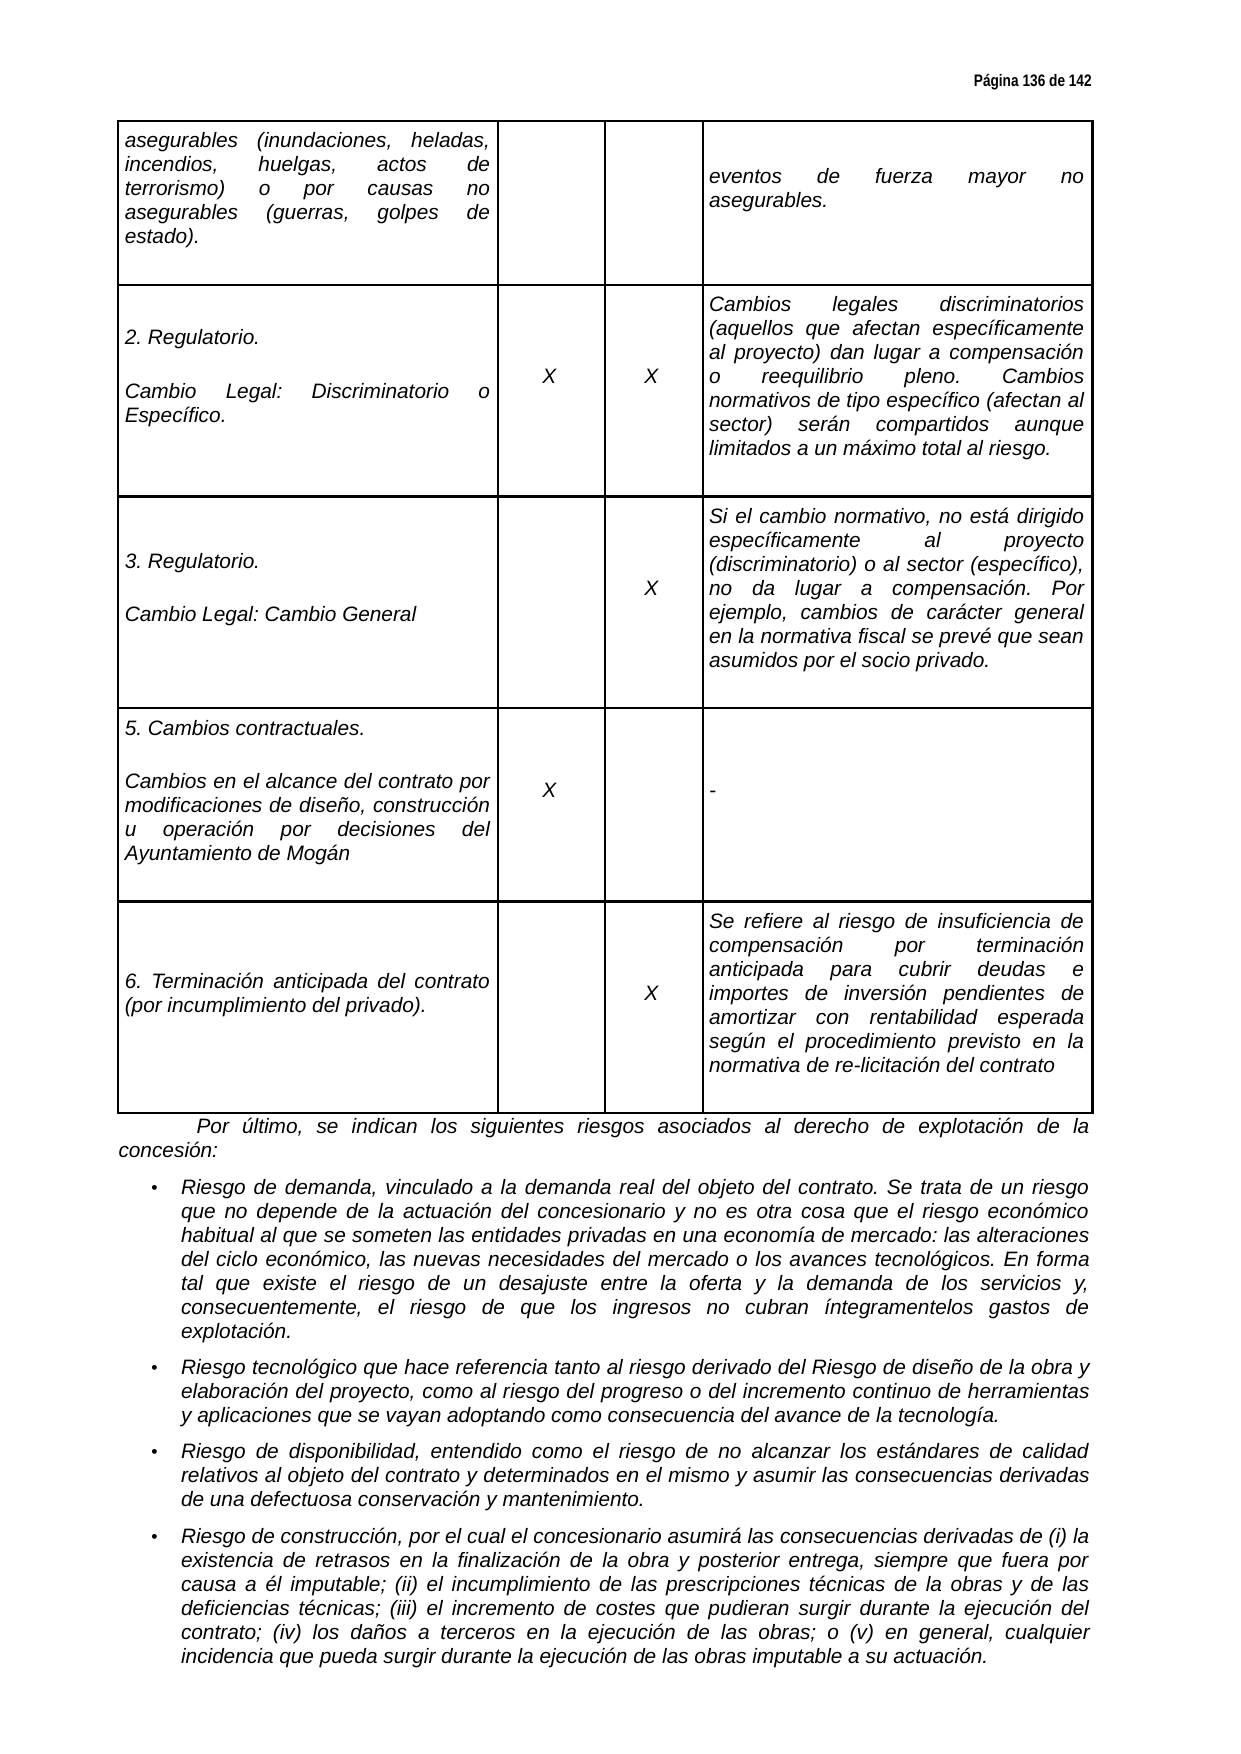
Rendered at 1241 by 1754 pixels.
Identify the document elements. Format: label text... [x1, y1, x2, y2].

table_cell 2. Regulatorio. Cambio Legal: Discriminatorio o Específico. [119, 286, 497, 495]
table_cell X [606, 286, 702, 495]
table_cell 3. Regulatorio. Cambio Legal: Cambio General [119, 498, 497, 707]
text Por último, se indican los siguientes riesgos asociados al derecho de explotación de la concesión: [118, 1114, 1092, 1162]
table_cell Se refiere al riesgo de insuficiencia de compensación por terminación anticipada para cubrir deudas e importes de inversión pendientes de amortizar con rentabilidad esperada según el procedimiento previsto en la normativa de re-licitación del contrato [704, 903, 1091, 1112]
list Riesgo de construcción, por el cual el concesionario asumirá las consecuencias derivadas de (i) la existencia de retrasos en la finalización de la obra y posterior entrega, siempre que fuera por causa a él imputable; (ii) el incumplimiento de las prescripciones técnicas de la obras y de las deficiencias técnicas; (iii) el incremento de costes que pudieran surgir durante la ejecución del contrato; (iv) los daños a terceros en la ejecución de las obras; o (v) en general, cualquier incidencia que pueda surgir durante la ejecución de las obras imputable a su actuación. [151, 1524, 1092, 1667]
list Riesgo de demanda, vinculado a la demanda real del objeto del contrato. Se trata de un riesgo que no depende de la actuación del concesionario y no es otra cosa que el riesgo económico habitual al que se someten las entidades privadas en una economía de mercado: las alteraciones del ciclo económico, las nuevas necesidades del mercado o los avances tecnológicos. En forma tal que existe el riesgo de un desajuste entre la oferta y la demanda de los servicios y, consecuentemente, el riesgo de que los ingresos no cubran íntegramentelos gastos de explotación. [151, 1175, 1092, 1342]
table_cell X [499, 286, 604, 495]
list Riesgo tecnológico que hace referencia tanto al riesgo derivado del Riesgo de diseño de la obra y elaboración del proyecto, como al riesgo del progreso o del incremento continuo de herramientas y aplicaciones que se vayan adoptando como consecuencia del avance de la tecnología. [151, 1355, 1092, 1427]
table_cell [606, 709, 702, 900]
table_cell X [606, 903, 702, 1112]
table_cell X [499, 709, 604, 900]
table_cell asegurables (inundaciones, heladas, incendios, huelgas, actos de terrorismo) o por causas no asegurables (guerras, golpes de estado). [119, 122, 497, 283]
table_cell [606, 122, 702, 283]
table_cell Si el cambio normativo, no está dirigido específicamente al proyecto (discriminatorio) o al sector (específico), no da lugar a compensación. Por ejemplo, cambios de carácter general en la normativa fiscal se prevé que sean asumidos por el socio privado. [704, 498, 1091, 707]
table_cell eventos de fuerza mayor no asegurables. [704, 122, 1091, 283]
table_cell X [606, 498, 702, 707]
table_cell [499, 903, 604, 1112]
table_cell 5. Cambios contractuales. Cambios en el alcance del contrato por modificaciones de diseño, construcción u operación por decisiones del Ayuntamiento de Mogán [119, 709, 497, 900]
table_cell 6. Terminación anticipada del contrato (por incumplimiento del privado). [119, 903, 497, 1112]
table_cell [499, 498, 604, 707]
table_cell Cambios legales discriminatorios (aquellos que afectan específicamente al proyecto) dan lugar a compensación o reequilibrio pleno. Cambios normativos de tipo específico (afectan al sector) serán compartidos aunque limitados a un máximo total al riesgo. [704, 286, 1091, 495]
table_cell - [704, 709, 1091, 900]
list Riesgo de disponibilidad, entendido como el riesgo de no alcanzar los estándares de calidad relativos al objeto del contrato y determinados en el mismo y asumir las consecuencias derivadas de una defectuosa conservación y mantenimiento. [151, 1439, 1092, 1511]
table_cell [499, 122, 604, 283]
